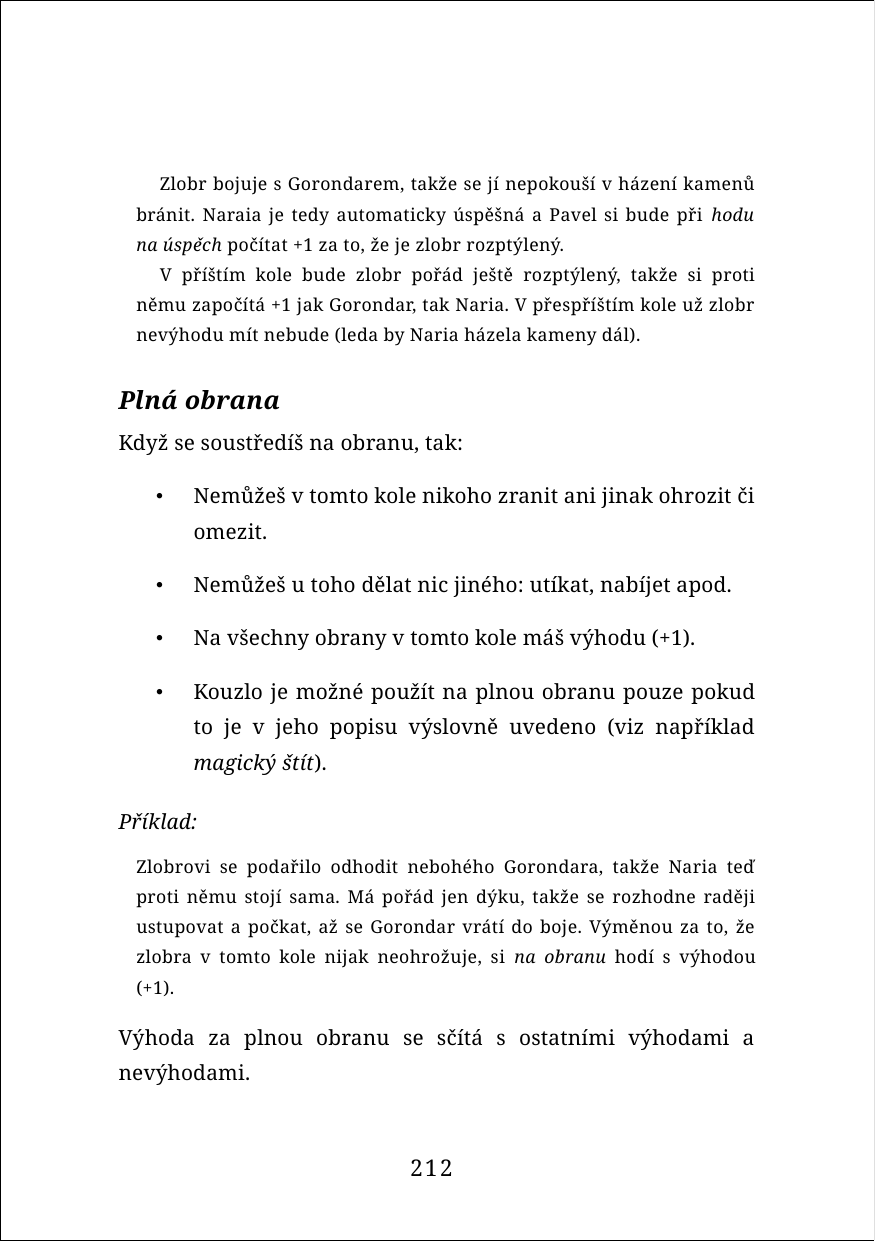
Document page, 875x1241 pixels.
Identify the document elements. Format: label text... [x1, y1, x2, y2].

list Na všechny obrany v tomto kole máš výhodu (+1). [156, 623, 756, 652]
subtitle Plná obrana [118, 382, 756, 417]
text Zlobrovi se podařilo odhodit nebohého Gorondara, takže Naria teď proti němu stojí sama. Má pořád jen dýku, takže se rozhodne raději ustupovat a počkat, až se Gorondar vrátí do boje. Výměnou za to, že zlobra v tomto kole nijak neohrožuje, si na obranu hodí s výhodou (+1). [136, 854, 756, 999]
list Nemůžeš u toho dělat nic jiného: utíkat, nabíjet apod. [156, 570, 756, 599]
text Výhoda za plnou obranu se sčítá s ostatními výhodami a nevýhodami. [118, 1023, 756, 1087]
list Kouzlo je možné použít na plnou obranu pouze pokud to je v jeho popisu výslovně uvedeno (viz například magický štít). [156, 677, 756, 776]
list Nemůžeš v tomto kole nikoho zranit ani jinak ohrozit či omezit. [156, 482, 756, 546]
text Příklad: [118, 807, 756, 835]
text Zlobr bojuje s Gorondarem, takže se jí nepokouší v házení kamenů bránit. Naraia je tedy automaticky úspěšná a Pavel si bude při hodu na úspěch počítat +1 za to, že je zlobr rozptýlený. V příštím kole bude zlobr pořád ještě rozptýlený, takže si proti němu započítá +1 jak Gorondar, tak Naria. V přespříštím kole už zlobr nevýhodu mít nebude (leda by Naria házela kameny dál). [136, 172, 756, 347]
text Když se soustředíš na obranu, tak: [118, 428, 756, 457]
